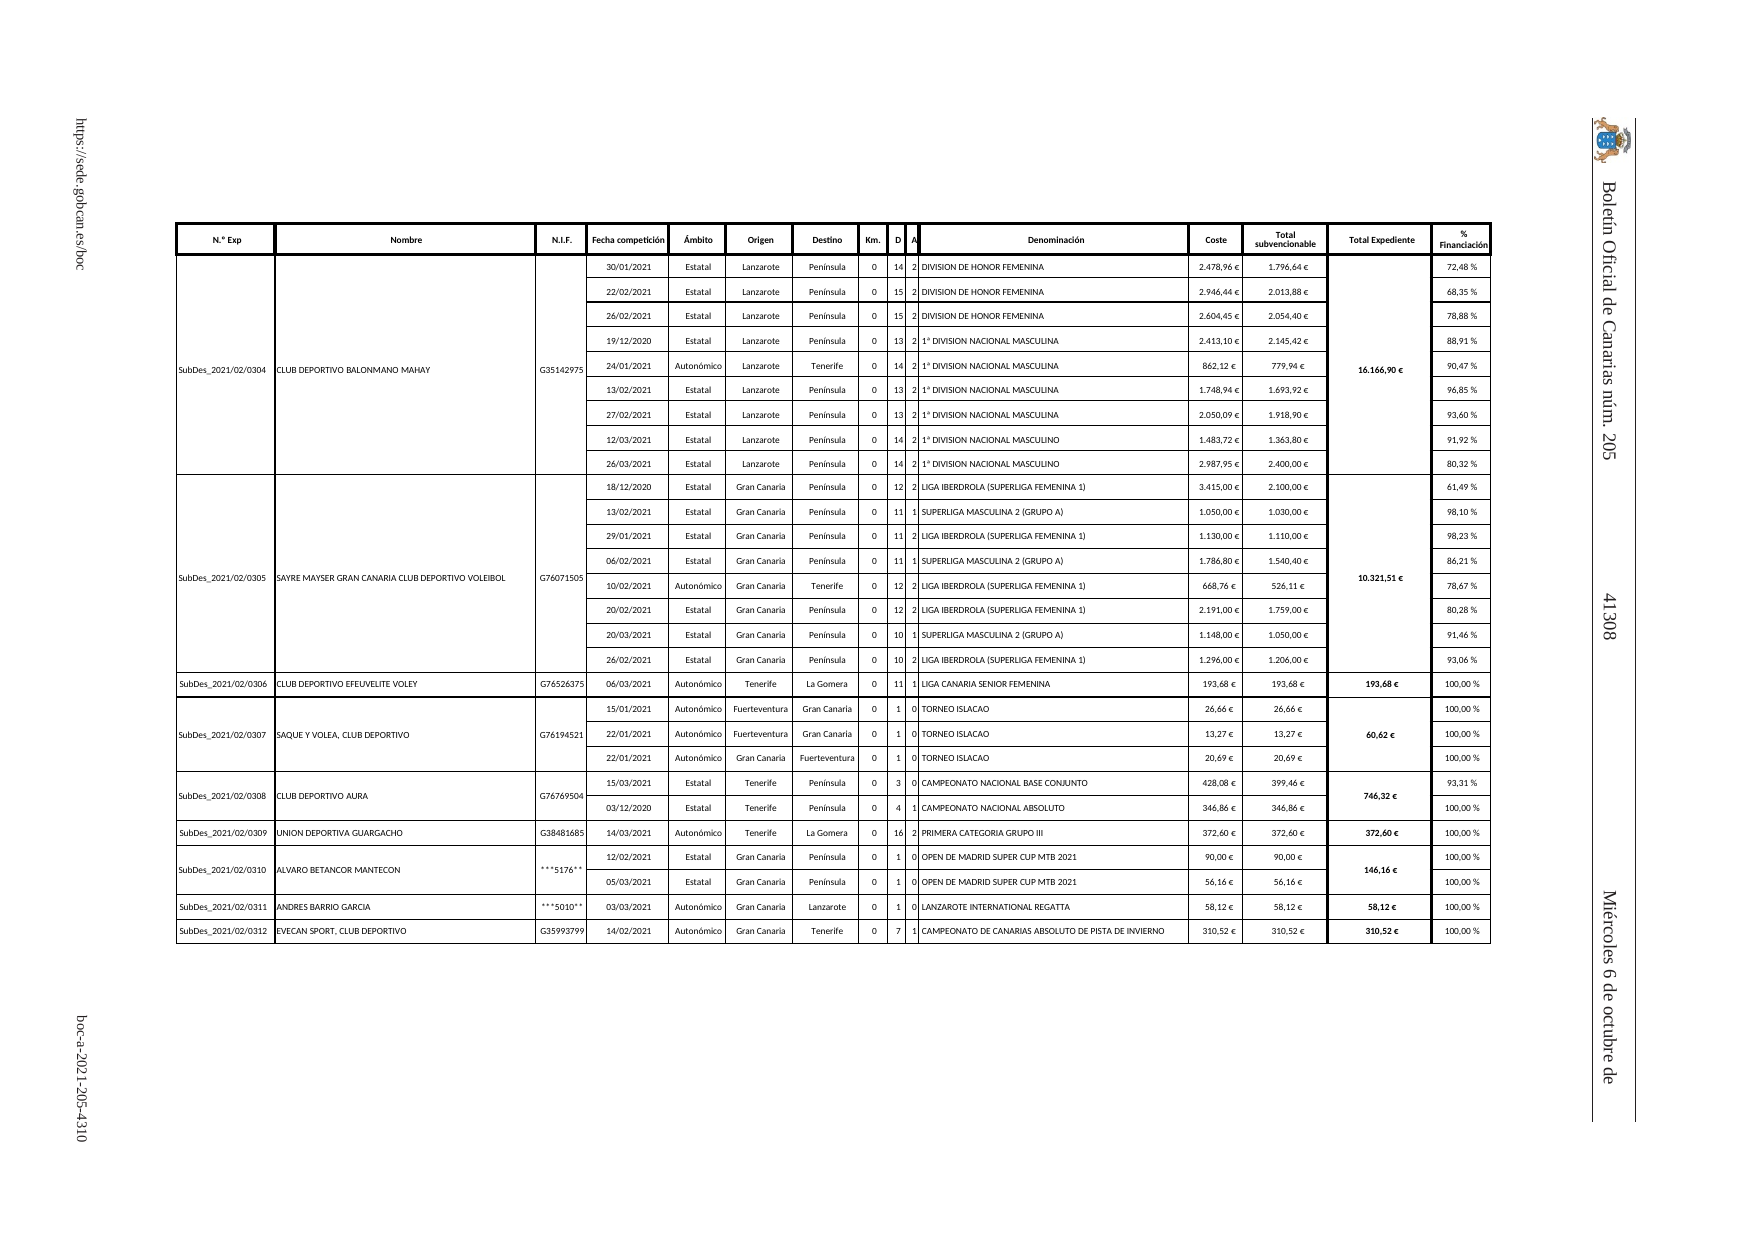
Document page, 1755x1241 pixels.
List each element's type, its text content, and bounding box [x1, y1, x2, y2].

table_cell 193,68 € [1189, 673, 1242, 696]
table_cell 30/01/2021 [587, 256, 668, 277]
table_cell Autonómico [669, 574, 725, 598]
table_cell 7 [888, 920, 905, 943]
table_cell 0 [859, 920, 887, 943]
table_cell 1 [906, 549, 918, 573]
table_cell Autonómico [669, 821, 725, 844]
table_cell Gran Canaria [726, 870, 792, 894]
table_cell 746,32 € [1329, 772, 1430, 820]
table_cell Tenerife [726, 821, 792, 844]
table_cell 14/03/2021 [587, 821, 668, 844]
table_cell 1ª DIVISION NACIONAL MASCULINO [919, 451, 1188, 474]
table_cell Estatal [669, 303, 725, 326]
table_header Denominación [921, 225, 1187, 253]
table_cell 2 [906, 278, 918, 301]
table_cell 100,00 % [1433, 870, 1490, 894]
table_cell 2.478,96 € [1189, 256, 1242, 277]
table_cell 1 [888, 895, 905, 919]
table_cell Estatal [669, 278, 725, 301]
table_cell 0 [859, 426, 887, 449]
table_cell 399,46 € [1243, 772, 1326, 795]
table_cell 1 [888, 846, 905, 869]
table_cell Gran Canaria [726, 500, 792, 524]
table_cell 58,12 € [1243, 895, 1326, 919]
table_cell 2 [906, 327, 918, 351]
table_cell 2.604,45 € [1189, 303, 1242, 326]
table_cell 0 [859, 722, 887, 746]
table_cell Autonómico [669, 673, 725, 696]
table_cell 2 [906, 525, 918, 548]
table_cell 12 [888, 475, 905, 499]
table_cell 26/02/2021 [587, 648, 668, 672]
table_cell 372,60 € [1189, 821, 1242, 844]
table_cell 13 [888, 377, 905, 400]
table_cell 11 [888, 549, 905, 573]
table_cell Lanzarote [726, 303, 792, 326]
table_cell 16.166,90 € [1329, 256, 1430, 474]
table_cell 2.054,40 € [1243, 303, 1326, 326]
table_cell 1.786,80 € [1189, 549, 1242, 573]
table_cell Gran Canaria [726, 574, 792, 598]
table_cell 0 [859, 624, 887, 647]
table_cell 0 [859, 870, 887, 894]
table_cell SubDes_2021/02/0305 [177, 475, 274, 672]
table_cell ALVARO BETANCOR MANTECON [276, 846, 535, 894]
table_cell DIVISION DE HONOR FEMENINA [919, 256, 1188, 277]
table_cell 2.100,00 € [1243, 475, 1326, 499]
table_cell 26,66 € [1189, 698, 1242, 721]
table_cell 0 [859, 772, 887, 795]
table_cell Estatal [669, 772, 725, 795]
table_cell 10/02/2021 [587, 574, 668, 598]
table_cell Península [793, 549, 858, 573]
table_cell UNION DEPORTIVA GUARGACHO [276, 821, 535, 844]
table_cell Autonómico [669, 920, 725, 943]
table_cell 1.050,00 € [1243, 624, 1326, 647]
table_cell 2 [906, 401, 918, 425]
table_cell Estatal [669, 796, 725, 820]
table_cell 68,35 % [1433, 278, 1490, 301]
table_cell 1.759,00 € [1243, 599, 1326, 622]
table_cell 0 [859, 451, 887, 474]
table_header Total subvencionable [1244, 225, 1326, 253]
table_cell 2.413,10 € [1189, 327, 1242, 351]
table_cell 16 [888, 821, 905, 844]
table_cell 1ª DIVISION NACIONAL MASCULINA [919, 327, 1188, 351]
table_cell G76769504 [536, 772, 586, 820]
table_cell 93,60 % [1433, 401, 1490, 425]
table_cell 1.206,00 € [1243, 648, 1326, 672]
table_cell SubDes_2021/02/0308 [177, 772, 274, 820]
table_cell 1 [906, 624, 918, 647]
table_cell 100,00 % [1433, 846, 1490, 869]
table_cell 1ª DIVISION NACIONAL MASCULINO [919, 426, 1188, 449]
table_cell ***5176** [536, 846, 586, 894]
table_cell Península [793, 846, 858, 869]
table_cell SubDes_2021/02/0312 [177, 920, 274, 943]
table_cell 2.013,88 € [1243, 278, 1326, 301]
table_cell 03/03/2021 [587, 895, 668, 919]
table_cell Autonómico [669, 895, 725, 919]
text Boletín Oficial de Canarias núm. 205 [1599, 181, 1621, 462]
table_cell 2 [906, 648, 918, 672]
table_cell Estatal [669, 870, 725, 894]
table_cell SUPERLIGA MASCULINA 2 (GRUPO A) [919, 624, 1188, 647]
table_cell 26/03/2021 [587, 451, 668, 474]
table_cell 1ª DIVISION NACIONAL MASCULINA [919, 377, 1188, 400]
table_cell 03/12/2020 [587, 796, 668, 820]
table_cell 1 [906, 796, 918, 820]
table_cell SubDes_2021/02/0309 [177, 821, 274, 844]
table_cell Tenerife [793, 352, 858, 376]
table_cell 13,27 € [1243, 722, 1326, 746]
table_cell Tenerife [726, 796, 792, 820]
table_cell 1.918,90 € [1243, 401, 1326, 425]
table_cell CAMPEONATO NACIONAL BASE CONJUNTO [919, 772, 1188, 795]
table_cell Estatal [669, 500, 725, 524]
table_cell 26/02/2021 [587, 303, 668, 326]
table_cell Fuerteventura [726, 698, 792, 721]
table_cell 15/01/2021 [587, 698, 668, 721]
table_cell CAMPEONATO NACIONAL ABSOLUTO [919, 796, 1188, 820]
table_cell Estatal [669, 599, 725, 622]
table_cell 0 [859, 747, 887, 771]
table_cell 526,11 € [1243, 574, 1326, 598]
table_cell 22/02/2021 [587, 278, 668, 301]
table_cell TORNEO ISLACAO [919, 698, 1188, 721]
table_cell 12 [888, 599, 905, 622]
table_cell Península [793, 870, 858, 894]
table_cell 3 [888, 772, 905, 795]
table_cell Tenerife [793, 574, 858, 598]
table_cell LIGA IBERDROLA (SUPERLIGA FEMENINA 1) [919, 574, 1188, 598]
table_cell 91,92 % [1433, 426, 1490, 449]
table_cell Gran Canaria [726, 895, 792, 919]
table_cell 11 [888, 525, 905, 548]
table_cell CLUB DEPORTIVO BALONMANO MAHAY [276, 256, 535, 474]
table_cell 90,47 % [1433, 352, 1490, 376]
table_cell 2 [906, 377, 918, 400]
table_cell Península [793, 278, 858, 301]
table_cell 13 [888, 401, 905, 425]
table_cell 11 [888, 500, 905, 524]
table_cell DIVISION DE HONOR FEMENINA [919, 303, 1188, 326]
table_cell Lanzarote [726, 278, 792, 301]
table_cell SubDes_2021/02/0306 [177, 673, 274, 696]
table_cell Península [793, 599, 858, 622]
table_cell 10 [888, 624, 905, 647]
table_cell SubDes_2021/02/0304 [177, 256, 274, 474]
table_cell 779,94 € [1243, 352, 1326, 376]
table_cell 13 [888, 327, 905, 351]
table_cell 2 [906, 352, 918, 376]
table_cell 2.145,42 € [1243, 327, 1326, 351]
table_cell CLUB DEPORTIVO EFEUVELITE VOLEY [276, 673, 535, 696]
table_cell 2.191,00 € [1189, 599, 1242, 622]
table_cell 346,86 € [1189, 796, 1242, 820]
table_cell Península [793, 401, 858, 425]
table_cell 20/02/2021 [587, 599, 668, 622]
table_cell G76071505 [536, 475, 586, 672]
table_cell 58,12 € [1189, 895, 1242, 919]
table_cell Gran Canaria [793, 698, 858, 721]
table_cell 2.987,95 € [1189, 451, 1242, 474]
table_cell 2 [906, 426, 918, 449]
table_cell Lanzarote [726, 352, 792, 376]
table_cell Lanzarote [726, 256, 792, 277]
table_cell 90,00 € [1243, 846, 1326, 869]
table_cell 78,67 % [1433, 574, 1490, 598]
table_cell 0 [906, 747, 918, 771]
table_cell Gran Canaria [726, 624, 792, 647]
table_cell 0 [906, 772, 918, 795]
table_cell Estatal [669, 648, 725, 672]
table_cell 0 [859, 895, 887, 919]
table_cell 20,69 € [1243, 747, 1326, 771]
table_cell 58,12 € [1329, 895, 1430, 919]
table_cell LANZAROTE INTERNATIONAL REGATTA [919, 895, 1188, 919]
table_cell Lanzarote [726, 426, 792, 449]
table_cell Península [793, 500, 858, 524]
table_cell Autonómico [669, 352, 725, 376]
table_cell LIGA CANARIA SENIOR FEMENINA [919, 673, 1188, 696]
table_cell Península [793, 256, 858, 277]
table_cell Península [793, 475, 858, 499]
table_cell 72,48 % [1433, 256, 1490, 277]
table_cell 2 [906, 821, 918, 844]
table_cell Gran Canaria [726, 846, 792, 869]
table_cell DIVISION DE HONOR FEMENINA [919, 278, 1188, 301]
table_cell 19/12/2020 [587, 327, 668, 351]
table_cell 310,52 € [1189, 920, 1242, 943]
table_cell 0 [859, 525, 887, 548]
table_cell 1ª DIVISION NACIONAL MASCULINA [919, 401, 1188, 425]
table_cell La Gomera [793, 673, 858, 696]
table_cell 61,49 % [1433, 475, 1490, 499]
table_cell 56,16 € [1243, 870, 1326, 894]
table_cell G35993799 [536, 920, 586, 943]
table_cell CAMPEONATO DE CANARIAS ABSOLUTO DE PISTA DE INVIERNO [919, 920, 1188, 943]
table_cell 100,00 % [1433, 895, 1490, 919]
table_cell 193,68 € [1329, 673, 1430, 696]
table_cell 06/02/2021 [587, 549, 668, 573]
table_cell Fuerteventura [726, 722, 792, 746]
text https://sede.gobcan.es/boc [73, 118, 90, 273]
table_cell Estatal [669, 846, 725, 869]
table_cell 15/03/2021 [587, 772, 668, 795]
table_cell PRIMERA CATEGORIA GRUPO III [919, 821, 1188, 844]
table_cell 100,00 % [1433, 821, 1490, 844]
table_cell TORNEO ISLACAO [919, 722, 1188, 746]
table_cell Estatal [669, 451, 725, 474]
table_cell 1.030,00 € [1243, 500, 1326, 524]
table_cell 14/02/2021 [587, 920, 668, 943]
table_cell 100,00 % [1433, 747, 1490, 771]
table_cell Estatal [669, 401, 725, 425]
table_cell 0 [906, 722, 918, 746]
table_cell 862,12 € [1189, 352, 1242, 376]
table_cell LIGA IBERDROLA (SUPERLIGA FEMENINA 1) [919, 525, 1188, 548]
table_cell 0 [859, 648, 887, 672]
table_header % Financiación [1433, 225, 1489, 253]
table_cell 1 [888, 870, 905, 894]
table_cell 0 [859, 401, 887, 425]
table_cell SUPERLIGA MASCULINA 2 (GRUPO A) [919, 500, 1188, 524]
table_cell SubDes_2021/02/0310 [177, 846, 274, 894]
table_cell Gran Canaria [726, 747, 792, 771]
table_cell Lanzarote [793, 895, 858, 919]
table_cell Lanzarote [726, 377, 792, 400]
table_cell 1 [888, 722, 905, 746]
table_header Nombre [277, 225, 534, 253]
table_cell 2 [906, 574, 918, 598]
table_cell Península [793, 377, 858, 400]
table_cell 05/03/2021 [587, 870, 668, 894]
table_cell 0 [859, 500, 887, 524]
table_cell 98,10 % [1433, 500, 1490, 524]
table_cell 146,16 € [1329, 846, 1430, 894]
table_cell 2 [906, 475, 918, 499]
table_cell Península [793, 451, 858, 474]
table_cell 93,31 % [1433, 772, 1490, 795]
table_header Coste [1190, 225, 1241, 253]
table_cell ***5010** [536, 895, 586, 919]
table_cell 88,91 % [1433, 327, 1490, 351]
table_cell 86,21 % [1433, 549, 1490, 573]
table_cell 0 [859, 377, 887, 400]
table_cell 0 [859, 352, 887, 376]
table_cell 668,76 € [1189, 574, 1242, 598]
table_cell CLUB DEPORTIVO AURA [276, 772, 535, 820]
table_cell 1.296,00 € [1189, 648, 1242, 672]
table_cell 78,88 % [1433, 303, 1490, 326]
table_cell 100,00 % [1433, 722, 1490, 746]
table_cell 0 [859, 549, 887, 573]
table_cell 0 [859, 796, 887, 820]
table_cell Lanzarote [726, 401, 792, 425]
table_cell Península [793, 426, 858, 449]
table_cell Gran Canaria [726, 525, 792, 548]
table_cell 15 [888, 303, 905, 326]
table_cell 100,00 % [1433, 698, 1490, 721]
table_cell 13/02/2021 [587, 377, 668, 400]
table_cell Estatal [669, 624, 725, 647]
table_header N.º Exp [178, 225, 273, 253]
table_cell Autonómico [669, 698, 725, 721]
table_cell 310,52 € [1243, 920, 1326, 943]
table_cell 2 [906, 599, 918, 622]
table_cell Tenerife [726, 673, 792, 696]
table_cell Gran Canaria [793, 722, 858, 746]
table_cell 90,00 € [1189, 846, 1242, 869]
table_cell 1 [906, 920, 918, 943]
table_cell 11 [888, 673, 905, 696]
text boc-a-2021-205-4310 [74, 1016, 91, 1145]
table_cell Estatal [669, 549, 725, 573]
table_cell SAQUE Y VOLEA, CLUB DEPORTIVO [276, 698, 535, 771]
table_cell 1.540,40 € [1243, 549, 1326, 573]
table_cell EVECAN SPORT, CLUB DEPORTIVO [276, 920, 535, 943]
table_cell OPEN DE MADRID SUPER CUP MTB 2021 [919, 870, 1188, 894]
table_cell Gran Canaria [726, 599, 792, 622]
table_cell 2 [906, 256, 918, 277]
table_cell Fuerteventura [793, 747, 858, 771]
table_cell Lanzarote [726, 327, 792, 351]
table_cell 0 [906, 846, 918, 869]
table_cell 1 [906, 500, 918, 524]
table_cell 2.400,00 € [1243, 451, 1326, 474]
table_cell 10 [888, 648, 905, 672]
table_cell 14 [888, 256, 905, 277]
table_cell Península [793, 303, 858, 326]
table_cell 96,85 % [1433, 377, 1490, 400]
table_cell Tenerife [793, 920, 858, 943]
table_cell Península [793, 796, 858, 820]
table_cell 14 [888, 426, 905, 449]
table_cell 0 [859, 278, 887, 301]
table_cell 98,23 % [1433, 525, 1490, 548]
table_cell Gran Canaria [726, 549, 792, 573]
table_cell ANDRES BARRIO GARCIA [276, 895, 535, 919]
table_cell Estatal [669, 377, 725, 400]
table_cell 2.946,44 € [1189, 278, 1242, 301]
table_cell 20,69 € [1189, 747, 1242, 771]
table_cell 18/12/2020 [587, 475, 668, 499]
table_cell Estatal [669, 525, 725, 548]
table_cell 1.130,00 € [1189, 525, 1242, 548]
table_cell G76194521 [536, 698, 586, 771]
table_cell 22/01/2021 [587, 722, 668, 746]
table_cell G35142975 [536, 256, 586, 474]
table_cell Lanzarote [726, 451, 792, 474]
table_header A [907, 225, 917, 253]
table_cell 4 [888, 796, 905, 820]
table_cell 0 [906, 698, 918, 721]
table_header Destino [794, 225, 857, 253]
table_cell 91,46 % [1433, 624, 1490, 647]
table_cell G76526375 [536, 673, 586, 696]
table_cell 0 [859, 475, 887, 499]
table_cell Gran Canaria [726, 920, 792, 943]
table_cell SubDes_2021/02/0311 [177, 895, 274, 919]
table_header Total Expediente [1329, 225, 1430, 253]
table_cell 0 [906, 895, 918, 919]
table_cell 100,00 % [1433, 920, 1490, 943]
table_cell 26,66 € [1243, 698, 1326, 721]
table_cell 1.148,00 € [1189, 624, 1242, 647]
table_cell 0 [859, 821, 887, 844]
table_header N.I.F. [537, 225, 585, 253]
table_cell La Gomera [793, 821, 858, 844]
table_cell 12/03/2021 [587, 426, 668, 449]
table_cell Península [793, 624, 858, 647]
table_cell 12/02/2021 [587, 846, 668, 869]
table_cell SUPERLIGA MASCULINA 2 (GRUPO A) [919, 549, 1188, 573]
table_cell 2.050,09 € [1189, 401, 1242, 425]
table_cell Tenerife [726, 772, 792, 795]
table_cell 2 [906, 303, 918, 326]
table_cell G38481685 [536, 821, 586, 844]
table_cell 1.110,00 € [1243, 525, 1326, 548]
table_cell Estatal [669, 475, 725, 499]
table_cell 1ª DIVISION NACIONAL MASCULINA [919, 352, 1188, 376]
table_header Ámbito [670, 225, 724, 253]
table_cell 80,28 % [1433, 599, 1490, 622]
table_cell Estatal [669, 327, 725, 351]
table_cell Gran Canaria [726, 475, 792, 499]
table_cell 60,62 € [1329, 698, 1430, 771]
table_header Origen [727, 225, 791, 253]
table_cell 24/01/2021 [587, 352, 668, 376]
table_header Km. [860, 225, 886, 253]
table_cell 310,52 € [1329, 920, 1430, 943]
table_cell 14 [888, 451, 905, 474]
table_cell 80,32 % [1433, 451, 1490, 474]
text 41308 [1600, 593, 1621, 642]
table_cell 193,68 € [1243, 673, 1326, 696]
table_cell 20/03/2021 [587, 624, 668, 647]
table_cell 100,00 % [1433, 796, 1490, 820]
table_cell 1.363,80 € [1243, 426, 1326, 449]
table_cell 428,08 € [1189, 772, 1242, 795]
table_cell Autonómico [669, 747, 725, 771]
table_cell TORNEO ISLACAO [919, 747, 1188, 771]
table_cell 1.050,00 € [1189, 500, 1242, 524]
table_cell 13,27 € [1189, 722, 1242, 746]
table_cell Estatal [669, 426, 725, 449]
table_cell Autonómico [669, 722, 725, 746]
table_cell 0 [859, 256, 887, 277]
table_cell LIGA IBERDROLA (SUPERLIGA FEMENINA 1) [919, 648, 1188, 672]
table_cell 0 [859, 673, 887, 696]
table_cell 3.415,00 € [1189, 475, 1242, 499]
table_cell 0 [859, 698, 887, 721]
table_cell 2 [906, 451, 918, 474]
table_cell Península [793, 327, 858, 351]
table_cell 0 [859, 574, 887, 598]
table_cell Gran Canaria [726, 648, 792, 672]
table_cell Estatal [669, 256, 725, 277]
table_cell 12 [888, 574, 905, 598]
table_cell 13/02/2021 [587, 500, 668, 524]
table_cell 1 [906, 673, 918, 696]
table_cell 1.483,72 € [1189, 426, 1242, 449]
table_cell 56,16 € [1189, 870, 1242, 894]
table_cell 0 [859, 327, 887, 351]
table_cell 29/01/2021 [587, 525, 668, 548]
table_cell 0 [859, 846, 887, 869]
table_cell 372,60 € [1243, 821, 1326, 844]
table_cell Península [793, 648, 858, 672]
table_cell Península [793, 772, 858, 795]
table_cell 14 [888, 352, 905, 376]
table_cell SAYRE MAYSER GRAN CANARIA CLUB DEPORTIVO VOLEIBOL [276, 475, 535, 672]
table_cell 1 [888, 747, 905, 771]
table_cell 100,00 % [1433, 673, 1490, 696]
table_header D [889, 225, 904, 253]
table_cell 1.693,92 € [1243, 377, 1326, 400]
table_cell 1.748,94 € [1189, 377, 1242, 400]
table_cell LIGA IBERDROLA (SUPERLIGA FEMENINA 1) [919, 599, 1188, 622]
text Miércoles 6 de octubre de 2021 [1598, 890, 1621, 1124]
table_cell 93,06 % [1433, 648, 1490, 672]
table_cell SubDes_2021/02/0307 [177, 698, 274, 771]
table_cell 346,86 € [1243, 796, 1326, 820]
table_cell 10.321,51 € [1329, 475, 1430, 672]
table_cell 06/03/2021 [587, 673, 668, 696]
table_cell 27/02/2021 [587, 401, 668, 425]
table_header Fecha competición [588, 225, 667, 253]
table_cell 0 [859, 303, 887, 326]
table_cell 0 [859, 599, 887, 622]
table_cell 1 [888, 698, 905, 721]
table_cell 0 [906, 870, 918, 894]
table_cell 1.796,64 € [1243, 256, 1326, 277]
table_cell 15 [888, 278, 905, 301]
table_cell LIGA IBERDROLA (SUPERLIGA FEMENINA 1) [919, 475, 1188, 499]
table_cell Península [793, 525, 858, 548]
table_cell 372,60 € [1329, 821, 1430, 844]
table_cell OPEN DE MADRID SUPER CUP MTB 2021 [919, 846, 1188, 869]
table_cell 22/01/2021 [587, 747, 668, 771]
